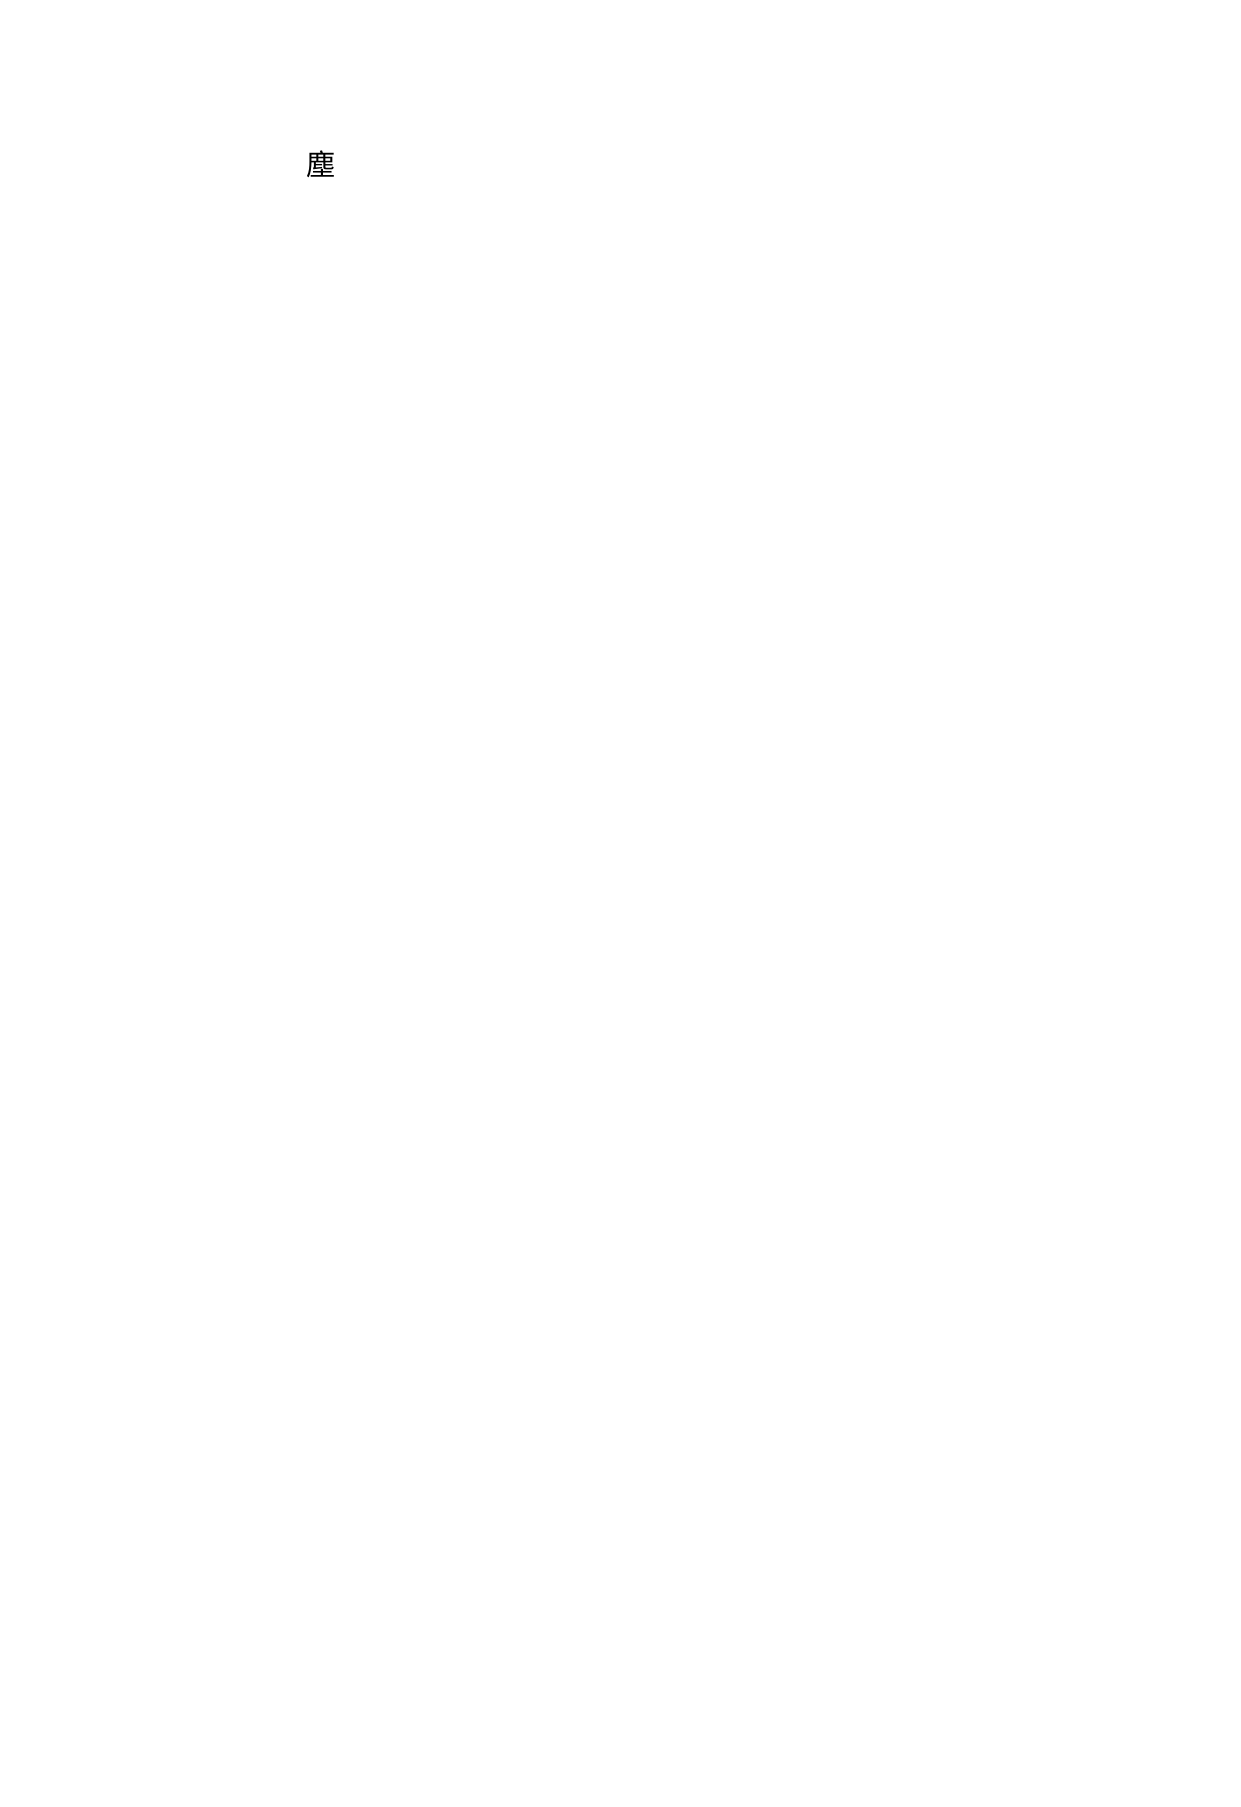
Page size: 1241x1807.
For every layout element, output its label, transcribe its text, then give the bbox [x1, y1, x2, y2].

text 塵 [307, 141, 651, 183]
